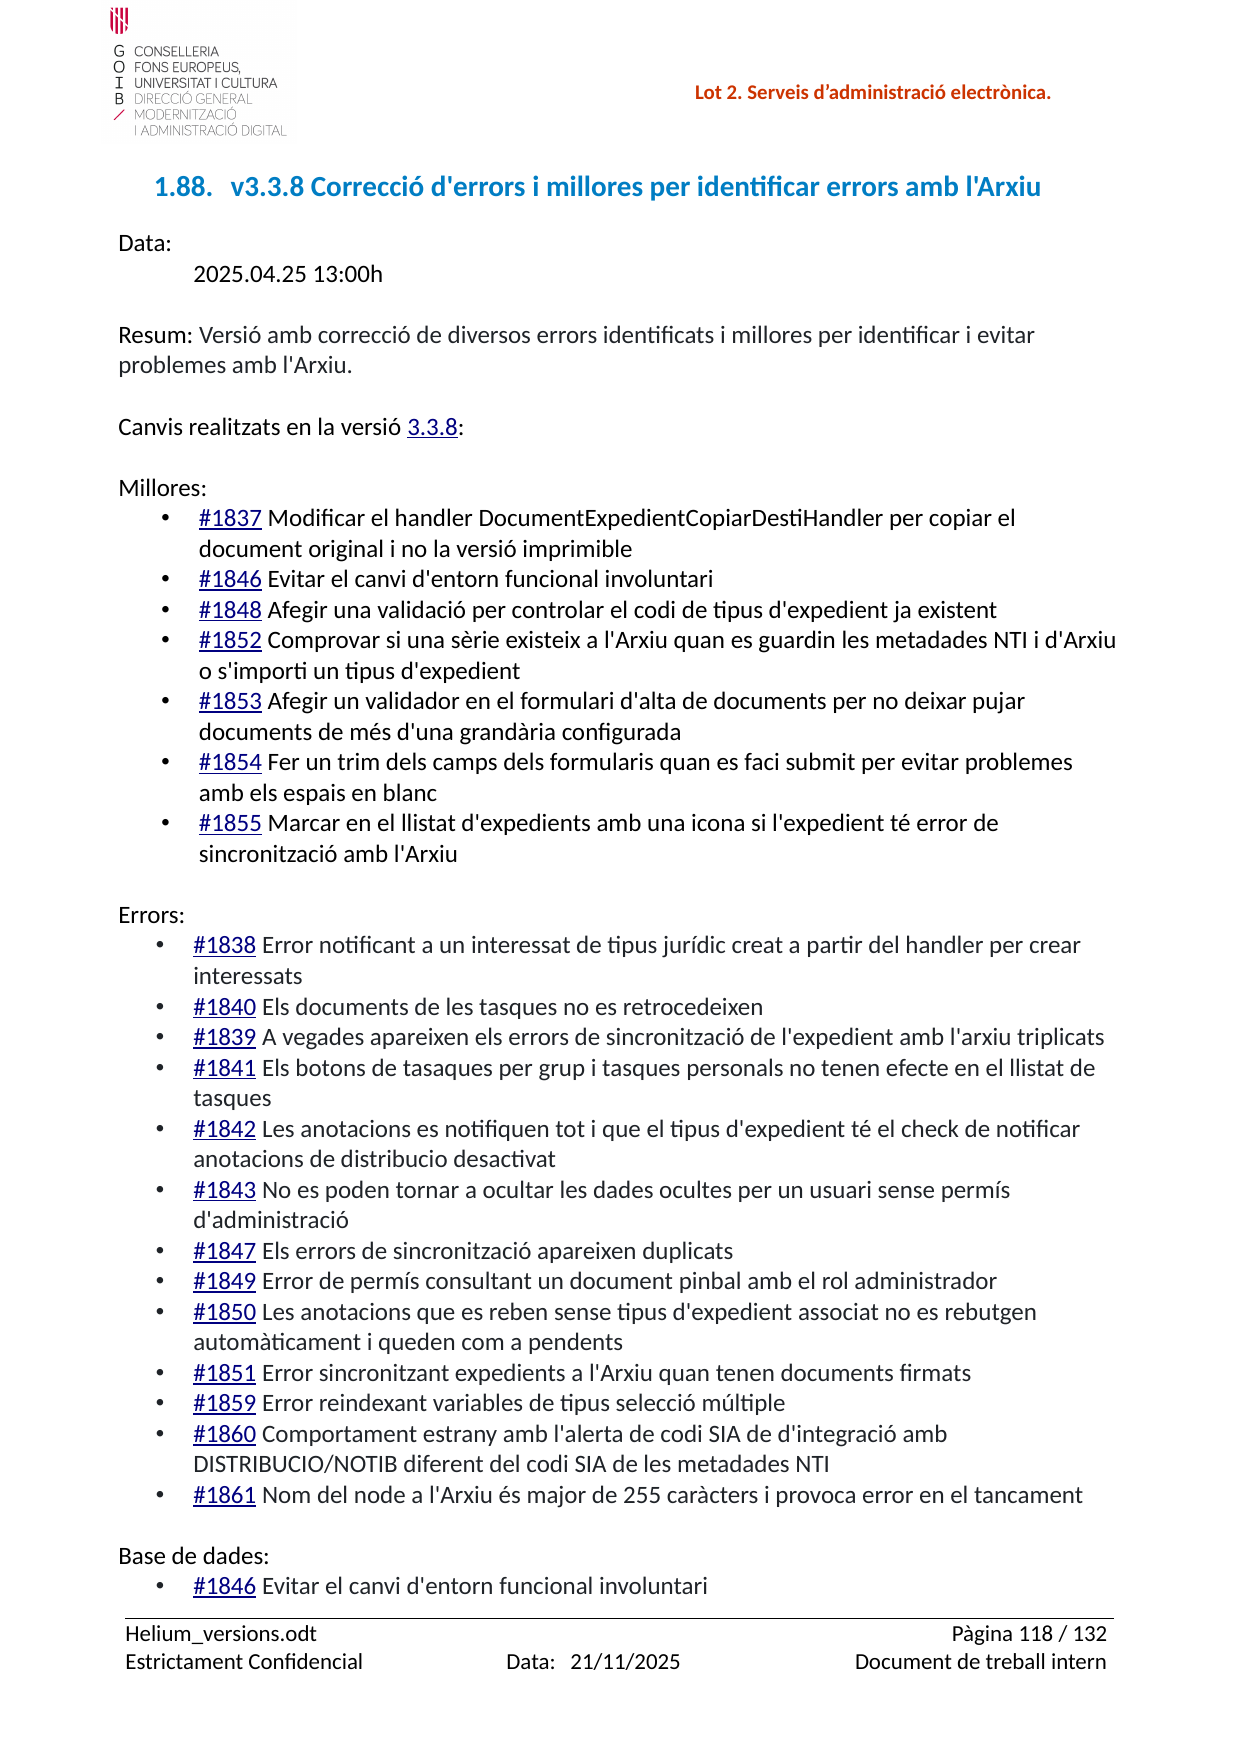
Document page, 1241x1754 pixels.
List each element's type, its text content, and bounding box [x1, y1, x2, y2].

text Canvis realitzats en la versió 3.3.8: [118, 411, 1122, 441]
list #1849 Error de permís consultant un document pinbal amb el rol administrador [156, 1265, 1122, 1296]
list #1841 Els botons de tasaques per grup i tasques personals no tenen efecte en el llistat de tasques [156, 1052, 1122, 1113]
text Base de dades: [118, 1540, 1122, 1571]
list #1853 Afegir un validador en el formulari d'alta de documents per no deixar pujar documents de més d'una grandària configurada [161, 685, 1122, 746]
subtitle v3.3.8 Correcció d'errors i millores per identificar errors amb l'Arxiu [153, 168, 1122, 204]
list #1859 Error reindexant variables de tipus selecció múltiple [156, 1387, 1122, 1418]
picture [100, 0, 297, 144]
list #1843 No es poden tornar a ocultar les dades ocultes per un usuari sense permís d'administració [156, 1174, 1122, 1235]
text Resum: Versió amb correcció de diversos errors identificats i millores per identificar i evitar problemes amb l'Arxiu. [118, 319, 1122, 380]
text Millores: [118, 472, 1122, 502]
list #1846 Evitar el canvi d'entorn funcional involuntari [161, 563, 1122, 594]
list #1852 Comprovar si una sèrie existeix a l'Arxiu quan es guardin les metadades NTI i d'Arxiu o s'importi un tipus d'expedient [161, 624, 1122, 685]
list #1837 Modificar el handler DocumentExpedientCopiarDestiHandler per copiar el document original i no la versió imprimible [161, 502, 1122, 563]
list #1842 Les anotacions es notifiquen tot i que el tipus d'expedient té el check de notificar anotacions de distribucio desactivat [156, 1113, 1122, 1174]
list #1850 Les anotacions que es reben sense tipus d'expedient associat no es rebutgen automàticament i queden com a pendents [156, 1296, 1122, 1357]
list #1846 Evitar el canvi d'entorn funcional involuntari [156, 1571, 1122, 1601]
text 2025.04.25 13:00h [118, 258, 1122, 289]
list #1839 A vegades apareixen els errors de sincronització de l'expedient amb l'arxiu triplicats [156, 1021, 1122, 1052]
list #1838 Error notificant a un interessat de tipus jurídic creat a partir del handler per crear interessats [156, 929, 1122, 991]
list #1861 Nom del node a l'Arxiu és major de 255 caràcters i provoca error en el tancament [156, 1479, 1122, 1509]
list #1851 Error sincronitzant expedients a l'Arxiu quan tenen documents firmats [156, 1357, 1122, 1387]
list #1847 Els errors de sincronització apareixen duplicats [156, 1235, 1122, 1265]
list #1860 Comportament estrany amb l'alerta de codi SIA de d'integració amb DISTRIBUCIO/NOTIB diferent del codi SIA de les metadades NTI [156, 1418, 1122, 1479]
text Errors: [118, 899, 1122, 929]
list #1840 Els documents de les tasques no es retrocedeixen [156, 991, 1122, 1021]
text Data: [118, 228, 1122, 258]
list #1855 Marcar en el llistat d'expedients amb una icona si l'expedient té error de sincronització amb l'Arxiu [161, 807, 1122, 868]
list #1854 Fer un trim dels camps dels formularis quan es faci submit per evitar problemes amb els espais en blanc [161, 746, 1122, 807]
list #1848 Afegir una validació per controlar el codi de tipus d'expedient ja existent [161, 594, 1122, 624]
